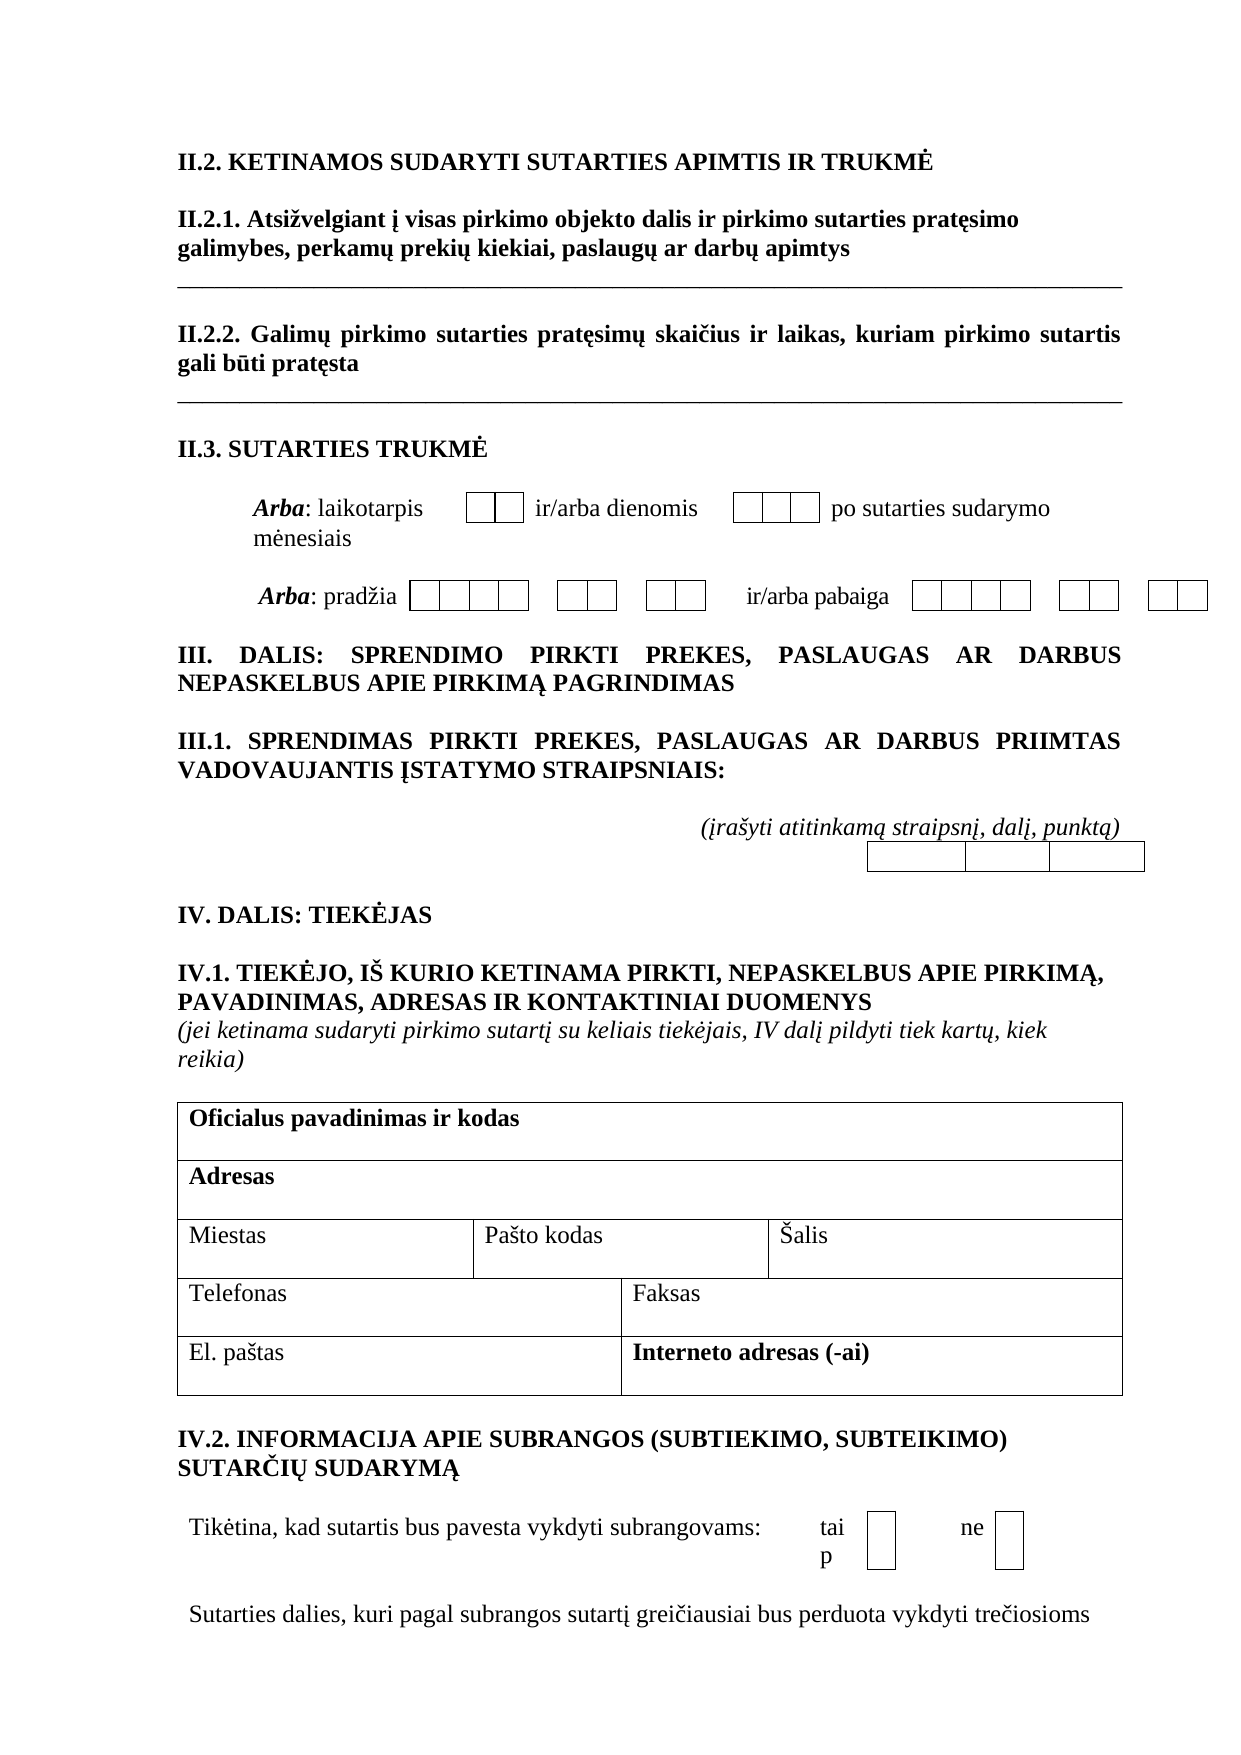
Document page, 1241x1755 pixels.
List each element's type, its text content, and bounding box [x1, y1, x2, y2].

table_header [868, 1512, 895, 1569]
text (įrašyti atitinkamą straipsnį, dalį, punktą) [177, 812, 1122, 841]
table_header [1167, 581, 1177, 610]
table_header [960, 581, 971, 610]
table_header [1196, 581, 1207, 610]
table_cell Šalis [769, 1220, 1122, 1277]
text III. DALIS: SPRENDIMO PIRKTI PREKES, PASLAUGAS AR DARBUS NEPASKELBUS APIE PIRKIMĄ PAGRINDIMAS [177, 640, 1122, 697]
table_header Arba: pradžia [248, 580, 409, 610]
table_header [966, 842, 1049, 871]
table_header ir/arba pabaiga [735, 580, 912, 610]
table_header [664, 581, 675, 610]
table_header [791, 493, 819, 522]
table_header [706, 580, 735, 610]
table_cell Faksas [622, 1279, 1122, 1336]
table_cell Pašto kodas [474, 1220, 768, 1277]
table_header [676, 581, 687, 610]
table_cell mėnesiais [242, 522, 466, 551]
table_header [1078, 581, 1089, 610]
table_header [517, 581, 528, 610]
table_header [694, 581, 705, 610]
text II.2. KETINAMOS SUDARYTI SUTARTIES APIMTIS IR TRUKMĖ [177, 147, 1122, 176]
table_header [605, 581, 616, 610]
table_header [647, 581, 657, 610]
table_header [558, 581, 569, 610]
text IV.1. TIEKĖJO, IŠ KURIO KETINAMA PIRKTI, NEPASKELBUS APIE PIRKIMĄ, PAVADINIMAS, ADRESAS IR KONTAKTINIAI DUOMENYS [177, 958, 1122, 1016]
table_header Oficialus pavadinimas ir kodas [178, 1103, 1122, 1160]
table_header [1060, 581, 1071, 610]
table_header [411, 581, 421, 610]
table_cell Interneto adresas (-ai) [622, 1337, 1122, 1394]
table_cell [733, 523, 762, 551]
table_header [996, 1512, 1023, 1569]
table_header [1050, 842, 1144, 871]
table_header [470, 581, 480, 610]
table_cell [820, 522, 1145, 551]
table_header [1090, 581, 1100, 610]
table_header Arba: laikotarpis [242, 492, 466, 522]
text II.2.2. Galimų pirkimo sutarties pratęsimų skaičius ir laikas, kuriam pirkimo sutartis gali būti pratęsta [177, 319, 1122, 377]
table_header [499, 581, 510, 610]
table_header [972, 581, 982, 610]
table_header [440, 581, 451, 610]
table_header [467, 493, 494, 522]
table_header [428, 581, 439, 610]
text _ [177, 262, 1122, 287]
table_header [734, 493, 762, 522]
table_cell Telefonas [178, 1279, 621, 1336]
table_header [1119, 580, 1148, 610]
table_cell [524, 522, 733, 551]
table_cell [495, 523, 524, 551]
table_header [1024, 1511, 1113, 1569]
table_header Sutarties dalies, kuri pagal subrangos sutartį greičiausiai bus perduota vykdyti trečiosioms [177, 1599, 1122, 1628]
table_header taip [809, 1511, 867, 1569]
text IV.2. INFORMACIJA APIE SUBRANGOS (SUBTIEKIMO, SUBTEIKIMO) SUTARČIŲ SUDARYMĄ [177, 1424, 1122, 1482]
table_cell Miestas [178, 1220, 473, 1277]
table_header [930, 581, 941, 610]
table_header [868, 842, 965, 871]
table_header ne [896, 1511, 995, 1569]
table_header [588, 581, 598, 610]
table_header [1178, 581, 1189, 610]
table_cell [791, 523, 819, 551]
table_header [617, 580, 646, 610]
table_cell Adresas [178, 1161, 1122, 1219]
table_header [1019, 581, 1030, 610]
text _ [177, 377, 1122, 402]
table_cell El. paštas [178, 1337, 621, 1394]
table_header [487, 581, 498, 610]
table_header [1031, 580, 1059, 610]
table_header [174, 492, 242, 522]
table_header [942, 581, 953, 610]
table_header ir/arba dienomis [524, 492, 733, 522]
table_header [763, 493, 790, 522]
table_header [458, 581, 469, 610]
text (jei ketinama sudaryti pirkimo sutartį su keliais tiekėjais, IV dalį pildyti tiek kartų, kiek reikia) [177, 1016, 1122, 1073]
table_header [177, 841, 867, 871]
table_header [913, 581, 923, 610]
text III.1. SPRENDIMAS PIRKTI PREKES, PASLAUGAS AR DARBUS PRIIMTAS VADOVAUJANTIS ĮSTATYMO STRAIPSNIAIS: [177, 726, 1122, 783]
text IV. DALIS: TIEKĖJAS [177, 901, 1122, 929]
text II.3. SUTARTIES TRUKMĖ [177, 434, 1122, 463]
table_header [1001, 581, 1012, 610]
table_header [1149, 581, 1159, 610]
table_header [174, 580, 247, 610]
table_cell [174, 522, 242, 551]
table_header po sutarties sudarymo [820, 492, 1145, 522]
table_header [1107, 581, 1118, 610]
table_header [496, 493, 523, 522]
table_cell [466, 523, 495, 551]
table_header Tikėtina, kad sutartis bus pavesta vykdyti subrangovams: [177, 1511, 808, 1569]
table_header [529, 580, 557, 610]
text II.2.1. Atsižvelgiant į visas pirkimo objekto dalis ir pirkimo sutarties pratęsimo galimybes, perkamų prekių kiekiai, paslaugų ar darbų apimtys [177, 204, 1122, 262]
table_cell [762, 523, 791, 551]
table_header [576, 581, 587, 610]
table_header [989, 581, 1000, 610]
